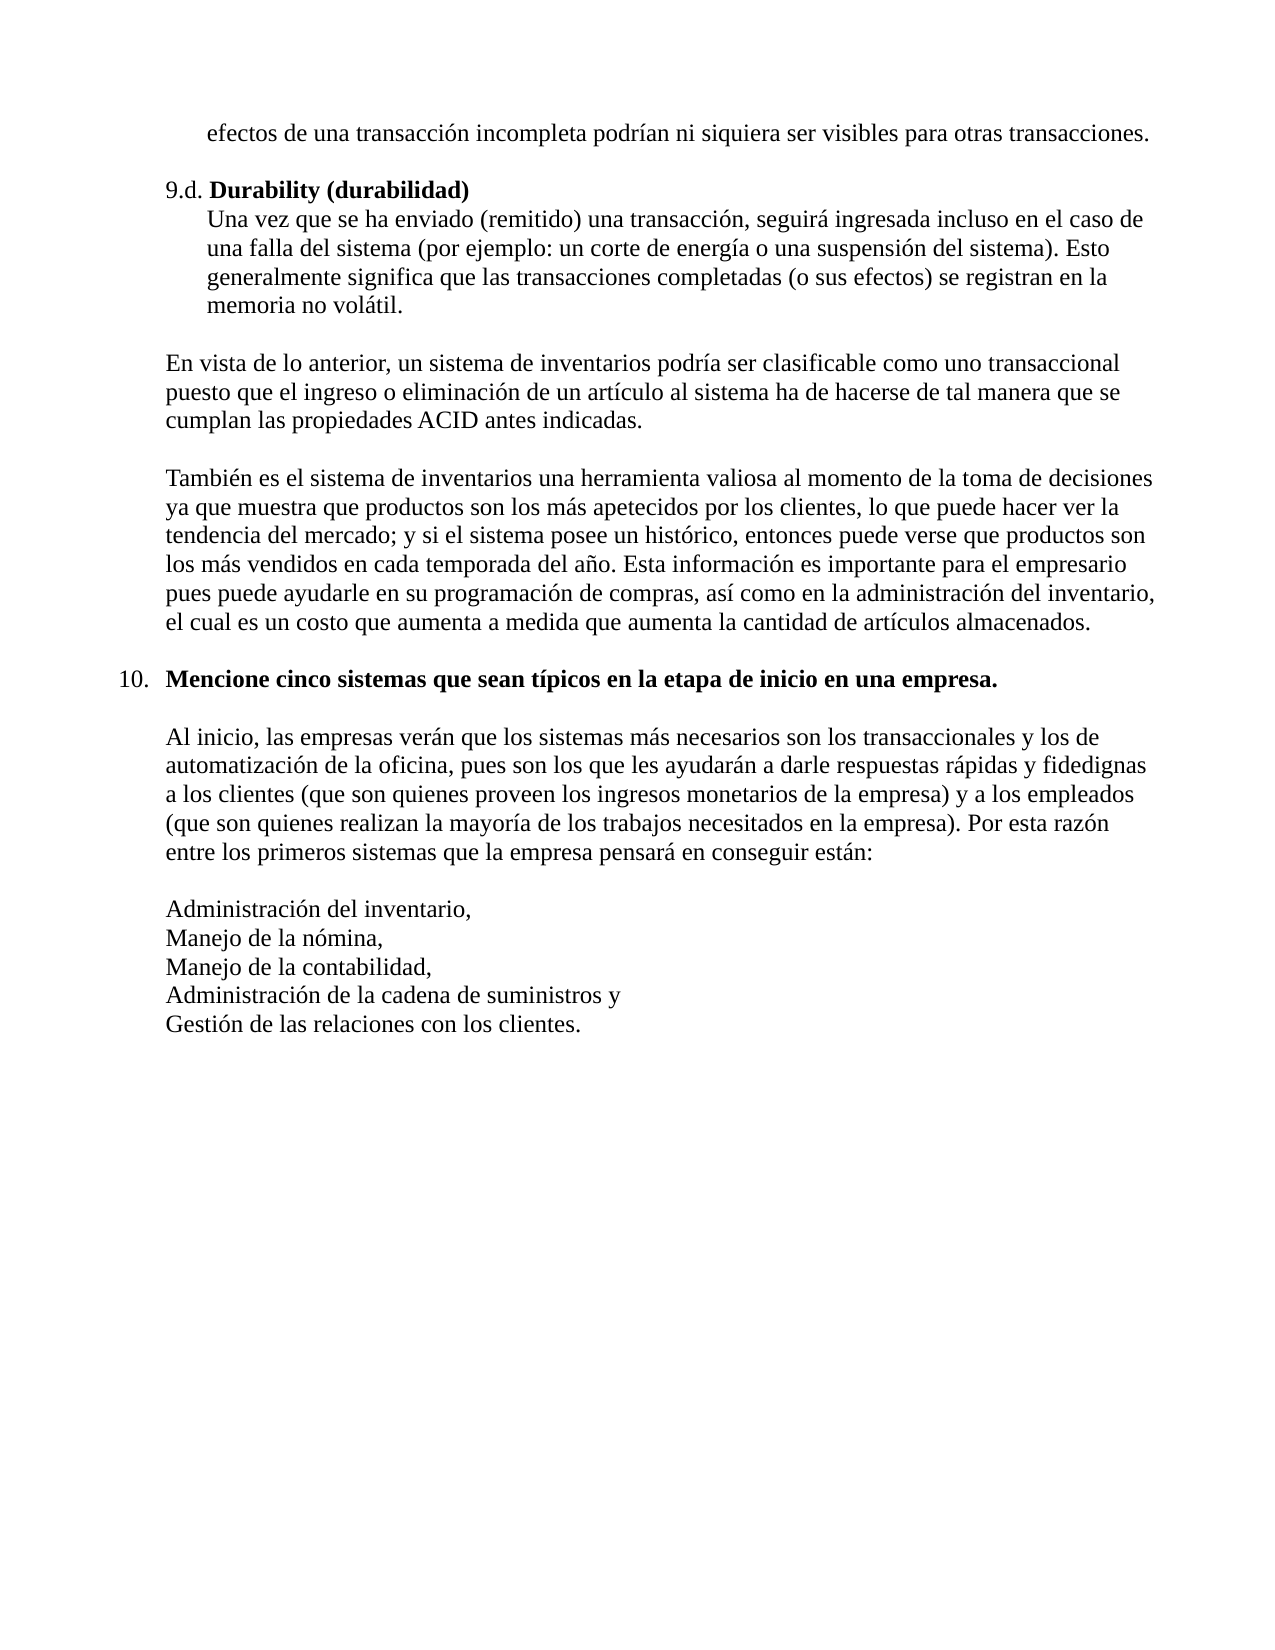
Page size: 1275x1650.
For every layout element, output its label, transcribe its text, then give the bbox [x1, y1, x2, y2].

list Mencione cinco sistemas que sean típicos en la etapa de inicio en una empresa. Al inicio, las empresas verán que los sistemas más necesarios son los transaccionales y los de automatización de la oficina, pues son los que les ayudarán a darle respuestas rápidas y fidedignas a los clientes (que son quienes proveen los ingresos monetarios de la empresa) y a los empleados (que son quienes realizan la mayoría de los trabajos necesitados en la empresa). Por esta razón entre los primeros sistemas que la empresa pensará en conseguir están: Administración del inventario, Manejo de la nómina, Manejo de la contabilidad, Administración de la cadena de suministros y Gestión de las relaciones con los clientes. [118, 664, 1157, 1038]
list efectos de una transacción incompleta podrían ni siquiera ser visibles para otras transacciones. [165, 118, 1157, 176]
list Durability (durabilidad) Una vez que se ha enviado (remitido) una transacción, seguirá ingresada incluso en el caso de una falla del sistema (por ejemplo: un corte de energía o una suspensión del sistema). Esto generalmente significa que las transacciones completadas (o sus efectos) se registran en la memoria no volátil. [165, 176, 1157, 348]
list En vista de lo anterior, un sistema de inventarios podría ser clasificable como uno transaccional puesto que el ingreso o eliminación de un artículo al sistema ha de hacerse de tal manera que se cumplan las propiedades ACID antes indicadas. También es el sistema de inventarios una herramienta valiosa al momento de la toma de decisiones ya que muestra que productos son los más apetecidos por los clientes, lo que puede hacer ver la tendencia del mercado; y si el sistema posee un histórico, entonces puede verse que productos son los más vendidos en cada temporada del año. Esta información es importante para el empresario pues puede ayudarle en su programación de compras, así como en la administración del inventario, el cual es un costo que aumenta a medida que aumenta la cantidad de artículos almacenados. [118, 348, 1157, 636]
